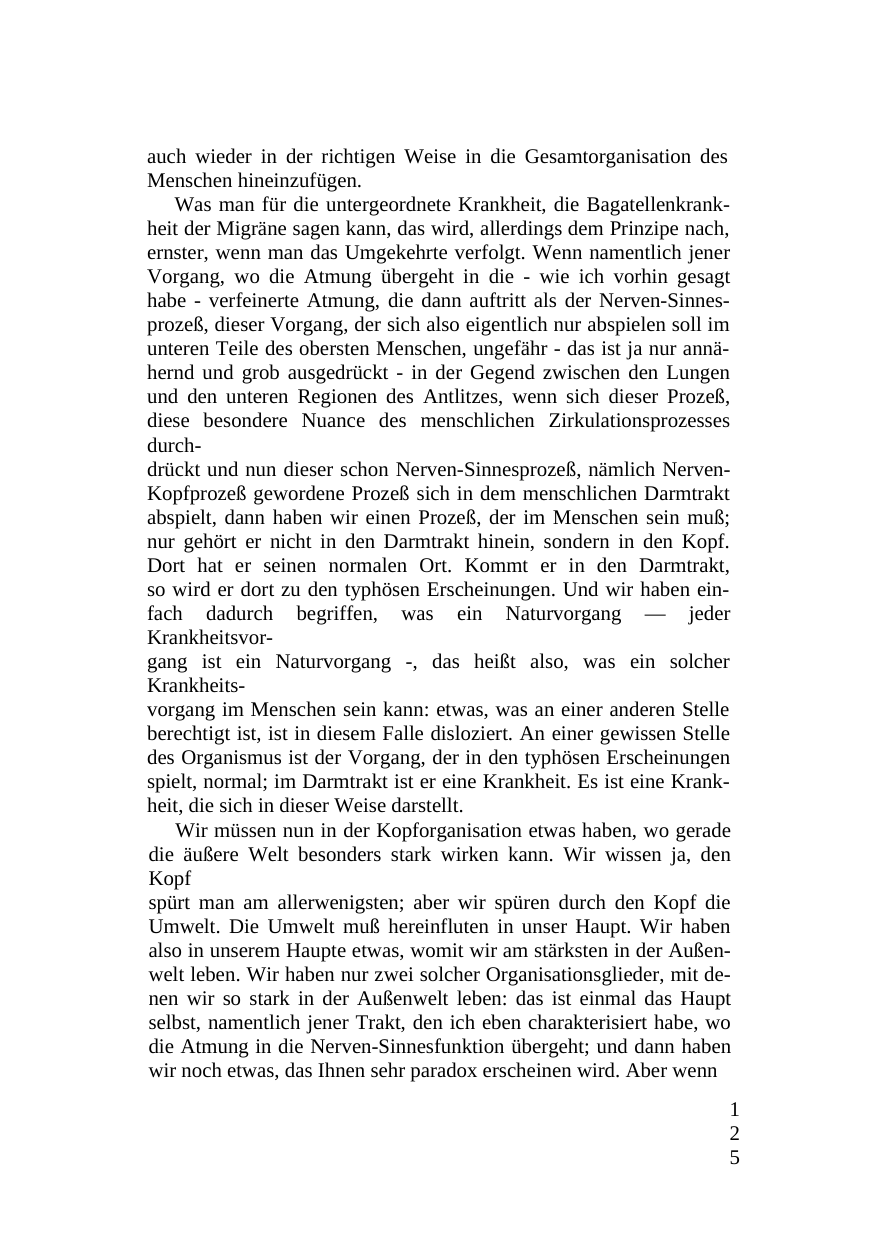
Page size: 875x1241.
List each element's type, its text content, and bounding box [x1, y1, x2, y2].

text auch wieder in der richtigen Weise in die Gesamtorganisation des Menschen hineinzufügen. [147, 144, 729, 192]
text Was man für die untergeordnete Krankheit, die Bagatellenkrank- heit der Migräne sagen kann, das wird, allerdings dem Prinzipe nach, ernster, wenn man das Umgekehrte verfolgt. Wenn namentlich jener Vorgang, wo die Atmung übergeht in die - wie ich vorhin gesagt habe - verfeinerte Atmung, die dann auftritt als der Nerven-Sinnes- prozeß, dieser Vorgang, der sich also eigentlich nur abspielen soll im unteren Teile des obersten Menschen, ungefähr - das ist ja nur annä- hernd und grob ausgedrückt - in der Gegend zwischen den Lungen und den unteren Regionen des Antlitzes, wenn sich dieser Prozeß, diese besondere Nuance des menschlichen Zirkulationsprozesses durch- drückt und nun dieser schon Nerven-Sinnesprozeß, nämlich Nerven- Kopfprozeß gewordene Prozeß sich in dem menschlichen Darmtrakt abspielt, dann haben wir einen Prozeß, der im Menschen sein muß; nur gehört er nicht in den Darmtrakt hinein, sondern in den Kopf. Dort hat er seinen normalen Ort. Kommt er in den Darmtrakt, so wird er dort zu den typhösen Erscheinungen. Und wir haben ein- fach dadurch begriffen, was ein Naturvorgang — jeder Krankheitsvor- gang ist ein Naturvorgang -, das heißt also, was ein solcher Krankheits- vorgang im Menschen sein kann: etwas, was an einer anderen Stelle berechtigt ist, ist in diesem Falle disloziert. An einer gewissen Stelle des Organismus ist der Vorgang, der in den typhösen Erscheinungen spielt, normal; im Darmtrakt ist er eine Krankheit. Es ist eine Krank- heit, die sich in dieser Weise darstellt. [147, 192, 731, 817]
text Wir müssen nun in der Kopforganisation etwas haben, wo gerade die äußere Welt besonders stark wirken kann. Wir wissen ja, den Kopf spürt man am allerwenigsten; aber wir spüren durch den Kopf die Umwelt. Die Umwelt muß hereinfluten in unser Haupt. Wir haben also in unserem Haupte etwas, womit wir am stärksten in der Außen- welt leben. Wir haben nur zwei solcher Organisationsglieder, mit de- nen wir so stark in der Außenwelt leben: das ist einmal das Haupt selbst, namentlich jener Trakt, den ich eben charakterisiert habe, wo die Atmung in die Nerven-Sinnesfunktion übergeht; und dann haben wir noch etwas, das Ihnen sehr paradox erscheinen wird. Aber wenn [148, 817, 732, 1082]
text 125 [729, 1097, 736, 1169]
